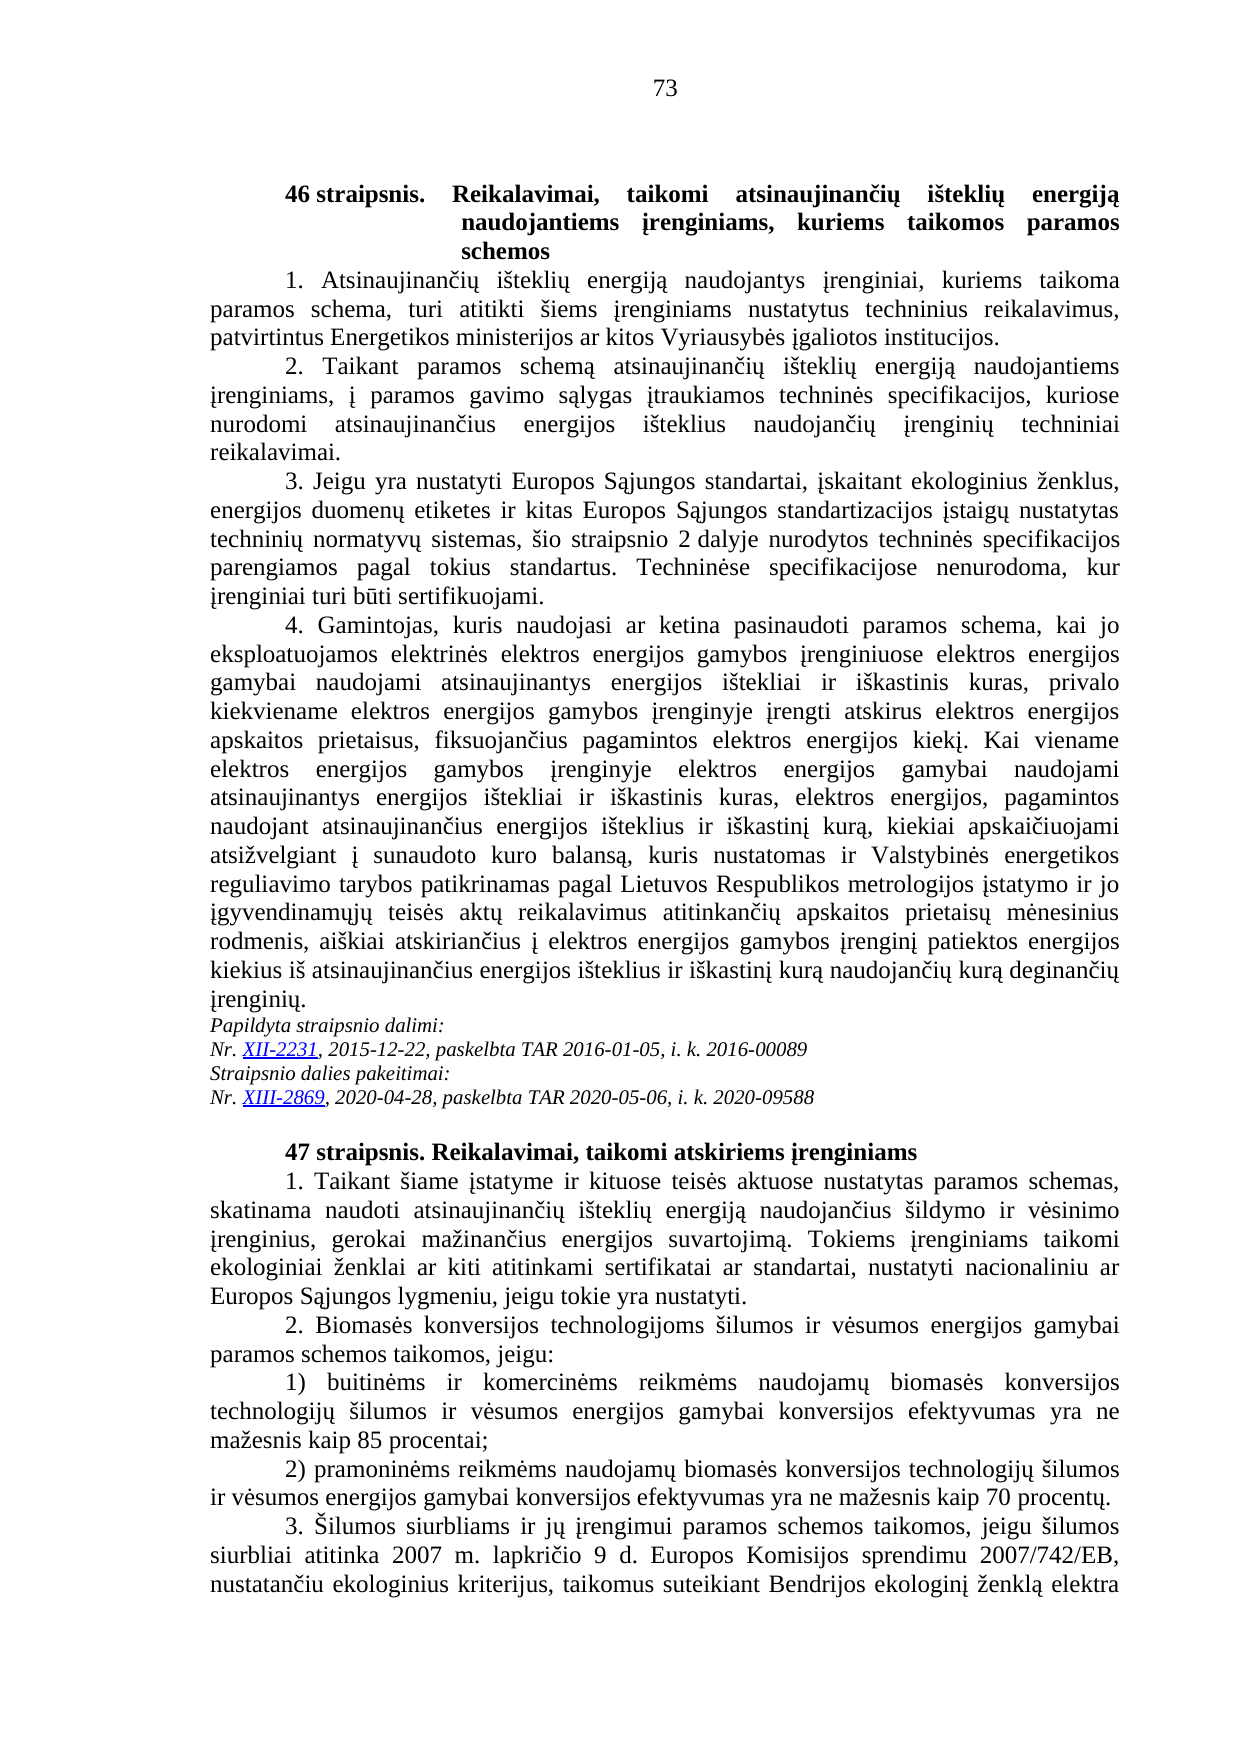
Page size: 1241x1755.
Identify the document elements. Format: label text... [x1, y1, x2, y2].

text 2. Taikant paramos schemą atsinaujinančių išteklių energiją naudojantiems įrenginiams, į paramos gavimo sąlygas įtraukiamos techninės specifikacijos, kuriose nurodomi atsinaujinančius energijos išteklius naudojančių įrenginių techniniai reikalavimai. [210, 351, 1120, 466]
text 3. Šilumos siurbliams ir jų įrengimui paramos schemos taikomos, jeigu šilumos siurbliai atitinka 2007 m. lapkričio 9 d. Europos Komisijos sprendimu 2007/742/EB, nustatančiu ekologinius kriterijus, taikomus suteikiant Bendrijos ekologinį ženklą elektra [210, 1511, 1120, 1597]
text 4. Gamintojas, kuris naudojasi ar ketina pasinaudoti paramos schema, kai jo eksploatuojamos elektrinės elektros energijos gamybos įrenginiuose elektros energijos gamybai naudojami atsinaujinantys energijos ištekliai ir iškastinis kuras, privalo kiekviename elektros energijos gamybos įrenginyje įrengti atskirus elektros energijos apskaitos prietaisus, fiksuojančius pagamintos elektros energijos kiekį. Kai viename elektros energijos gamybos įrenginyje elektros energijos gamybai naudojami atsinaujinantys energijos ištekliai ir iškastinis kuras, elektros energijos, pagamintos naudojant atsinaujinančius energijos išteklius ir iškastinį kurą, kiekiai apskaičiuojami atsižvelgiant į sunaudoto kuro balansą, kuris nustatomas ir Valstybinės energetikos reguliavimo tarybos patikrinamas pagal Lietuvos Respublikos metrologijos įstatymo ir jo įgyvendinamųjų teisės aktų reikalavimus atitinkančių apskaitos prietaisų mėnesinius rodmenis, aiškiai atskiriančius į elektros energijos gamybos įrenginį patiektos energijos kiekius iš atsinaujinančius energijos išteklius ir iškastinį kurą naudojančių kurą deginančių įrenginių. [210, 610, 1120, 1012]
text Straipsnio dalies pakeitimai: [210, 1061, 1120, 1085]
text Nr. XII-2231, 2015-12-22, paskelbta TAR 2016-01-05, i. k. 2016-00089 [210, 1037, 1120, 1061]
text 3. Jeigu yra nustatyti Europos Sąjungos standartai, įskaitant ekologinius ženklus, energijos duomenų etiketes ir kitas Europos Sąjungos standartizacijos įstaigų nustatytas techninių normatyvų sistemas, šio straipsnio 2 dalyje nurodytos techninės specifikacijos parengiamos pagal tokius standartus. Techninėse specifikacijose nenurodoma, kur įrenginiai turi būti sertifikuojami. [210, 466, 1120, 610]
text 1) buitinėms ir komercinėms reikmėms naudojamų biomasės konversijos technologijų šilumos ir vėsumos energijos gamybai konversijos efektyvumas yra ne mažesnis kaip 85 procentai; [210, 1367, 1120, 1454]
text 46 straipsnis. Reikalavimai, taikomi atsinaujinančių išteklių energiją naudojantiems įrenginiams, kuriems taikomos paramos schemos [285, 179, 1120, 265]
text Papildyta straipsnio dalimi: [210, 1012, 1120, 1037]
text 1. Atsinaujinančių išteklių energiją naudojantys įrenginiai, kuriems taikoma paramos schema, turi atitikti šiems įrenginiams nustatytus techninius reikalavimus, patvirtintus Energetikos ministerijos ar kitos Vyriausybės įgaliotos institucijos. [210, 265, 1120, 351]
text 2. Biomasės konversijos technologijoms šilumos ir vėsumos energijos gamybai paramos schemos taikomos, jeigu: [210, 1310, 1120, 1367]
text Nr. XIII-2869, 2020-04-28, paskelbta TAR 2020-05-06, i. k. 2020-09588 [210, 1085, 1120, 1109]
text 47 straipsnis. Reikalavimai, taikomi atskiriems įrenginiams [210, 1137, 1120, 1166]
text 2) pramoninėms reikmėms naudojamų biomasės konversijos technologijų šilumos ir vėsumos energijos gamybai konversijos efektyvumas yra ne mažesnis kaip 70 procentų. [210, 1454, 1120, 1511]
text 1. Taikant šiame įstatyme ir kituose teisės aktuose nustatytas paramos schemas, skatinama naudoti atsinaujinančių išteklių energiją naudojančius šildymo ir vėsinimo įrenginius, gerokai mažinančius energijos suvartojimą. Tokiems įrenginiams taikomi ekologiniai ženklai ar kiti atitinkami sertifikatai ar standartai, nustatyti nacionaliniu ar Europos Sąjungos lygmeniu, jeigu tokie yra nustatyti. [210, 1166, 1120, 1310]
